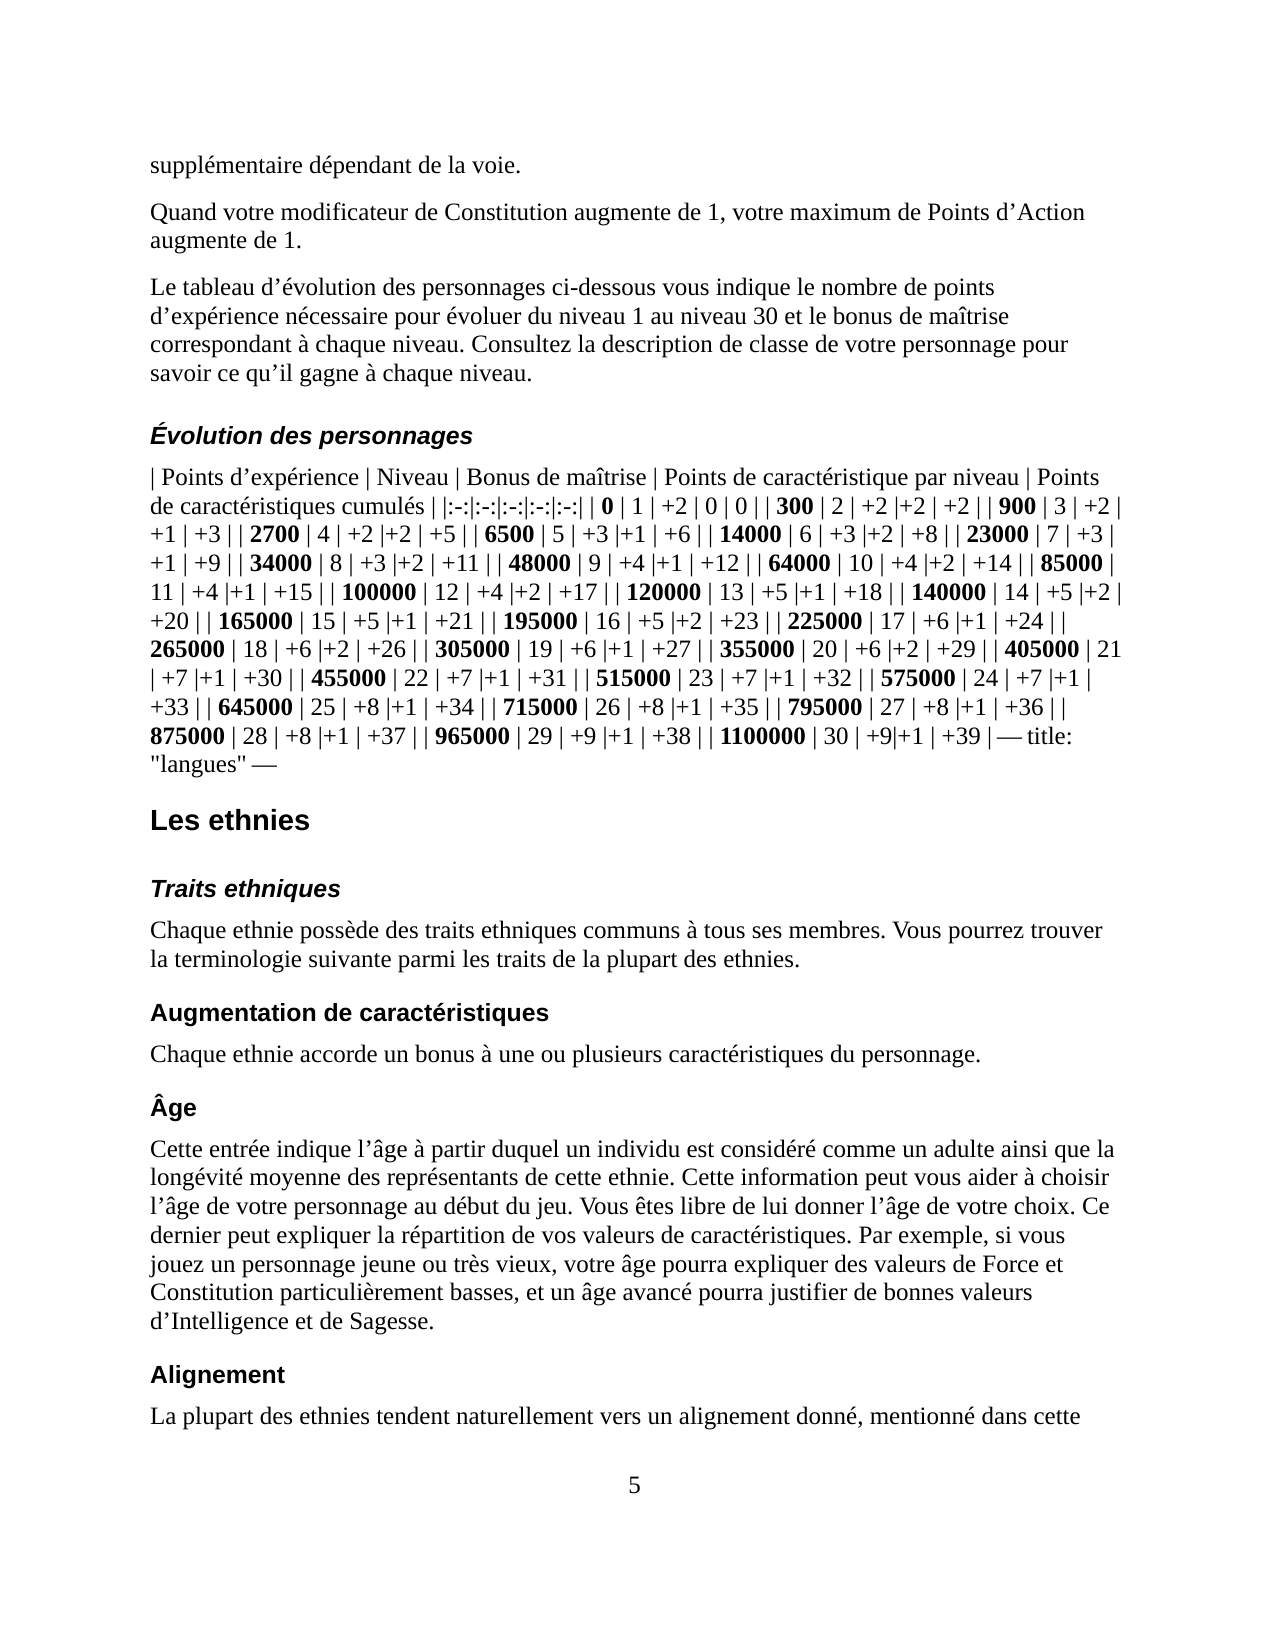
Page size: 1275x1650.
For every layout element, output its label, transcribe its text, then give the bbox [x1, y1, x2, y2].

text Le tableau d’évolution des personnages ci-dessous vous indique le nombre de points d’expérience nécessaire pour évoluer du niveau 1 au niveau 30 et le bonus de maîtrise correspondant à chaque niveau. Consultez la description de classe de votre personnage pour savoir ce qu’il gagne à chaque niveau. [150, 272, 1125, 387]
subtitle Évolution des personnages [150, 421, 1125, 449]
text Chaque ethnie accorde un bonus à une ou plusieurs caractéristiques du personnage. [150, 1039, 1125, 1068]
text supplémentaire dépendant de la voie. [150, 150, 1125, 179]
text | Points d’expérience | Niveau | Bonus de maîtrise | Points de caractéristique par niveau | Points de caractéristiques cumulés | |:-:|:-:|:-:|:-:|:-:| | 0 | 1 | +2 | 0 | 0 | | 300 | 2 | +2 |+2 | +2 | | 900 | 3 | +2 |+1 | +3 | | 2700 | 4 | +2 |+2 | +5 | | 6500 | 5 | +3 |+1 | +6 | | 14000 | 6 | +3 |+2 | +8 | | 23000 | 7 | +3 |+1 | +9 | | 34000 | 8 | +3 |+2 | +11 | | 48000 | 9 | +4 |+1 | +12 | | 64000 | 10 | +4 |+2 | +14 | | 85000 | 11 | +4 |+1 | +15 | | 100000 | 12 | +4 |+2 | +17 | | 120000 | 13 | +5 |+1 | +18 | | 140000 | 14 | +5 |+2 | +20 | | 165000 | 15 | +5 |+1 | +21 | | 195000 | 16 | +5 |+2 | +23 | | 225000 | 17 | +6 |+1 | +24 | | 265000 | 18 | +6 |+2 | +26 | | 305000 | 19 | +6 |+1 | +27 | | 355000 | 20 | +6 |+2 | +29 | | 405000 | 21 | +7 |+1 | +30 | | 455000 | 22 | +7 |+1 | +31 | | 515000 | 23 | +7 |+1 | +32 | | 575000 | 24 | +7 |+1 | +33 | | 645000 | 25 | +8 |+1 | +34 | | 715000 | 26 | +8 |+1 | +35 | | 795000 | 27 | +8 |+1 | +36 | | 875000 | 28 | +8 |+1 | +37 | | 965000 | 29 | +9 |+1 | +38 | | 1100000 | 30 | +9|+1 | +39 | — title: "langues" — [150, 462, 1125, 778]
text La plupart des ethnies tendent naturellement vers un alignement donné, mentionné dans cette [150, 1401, 1125, 1430]
subtitle Âge [150, 1093, 1125, 1121]
subtitle Les ethnies [150, 803, 1125, 837]
subtitle Augmentation de caractéristiques [150, 998, 1125, 1026]
subtitle Traits ethniques [150, 874, 1125, 903]
text Cette entrée indique l’âge à partir duquel un individu est considéré comme un adulte ainsi que la longévité moyenne des représentants de cette ethnie. Cette information peut vous aider à choisir l’âge de votre personnage au début du jeu. Vous êtes libre de lui donner l’âge de votre choix. Ce dernier peut expliquer la répartition de vos valeurs de caractéristiques. Par exemple, si vous jouez un personnage jeune ou très vieux, votre âge pourra expliquer des valeurs de Force et Constitution particulièrement basses, et un âge avancé pourra justifier de bonnes valeurs d’Intelligence et de Sagesse. [150, 1134, 1125, 1335]
subtitle Alignement [150, 1360, 1125, 1388]
text Quand votre modificateur de Constitution augmente de 1, votre maximum de Points d’Action augmente de 1. [150, 197, 1125, 254]
text Chaque ethnie possède des traits ethniques communs à tous ses membres. Vous pourrez trouver la terminologie suivante parmi les traits de la plupart des ethnies. [150, 915, 1125, 973]
